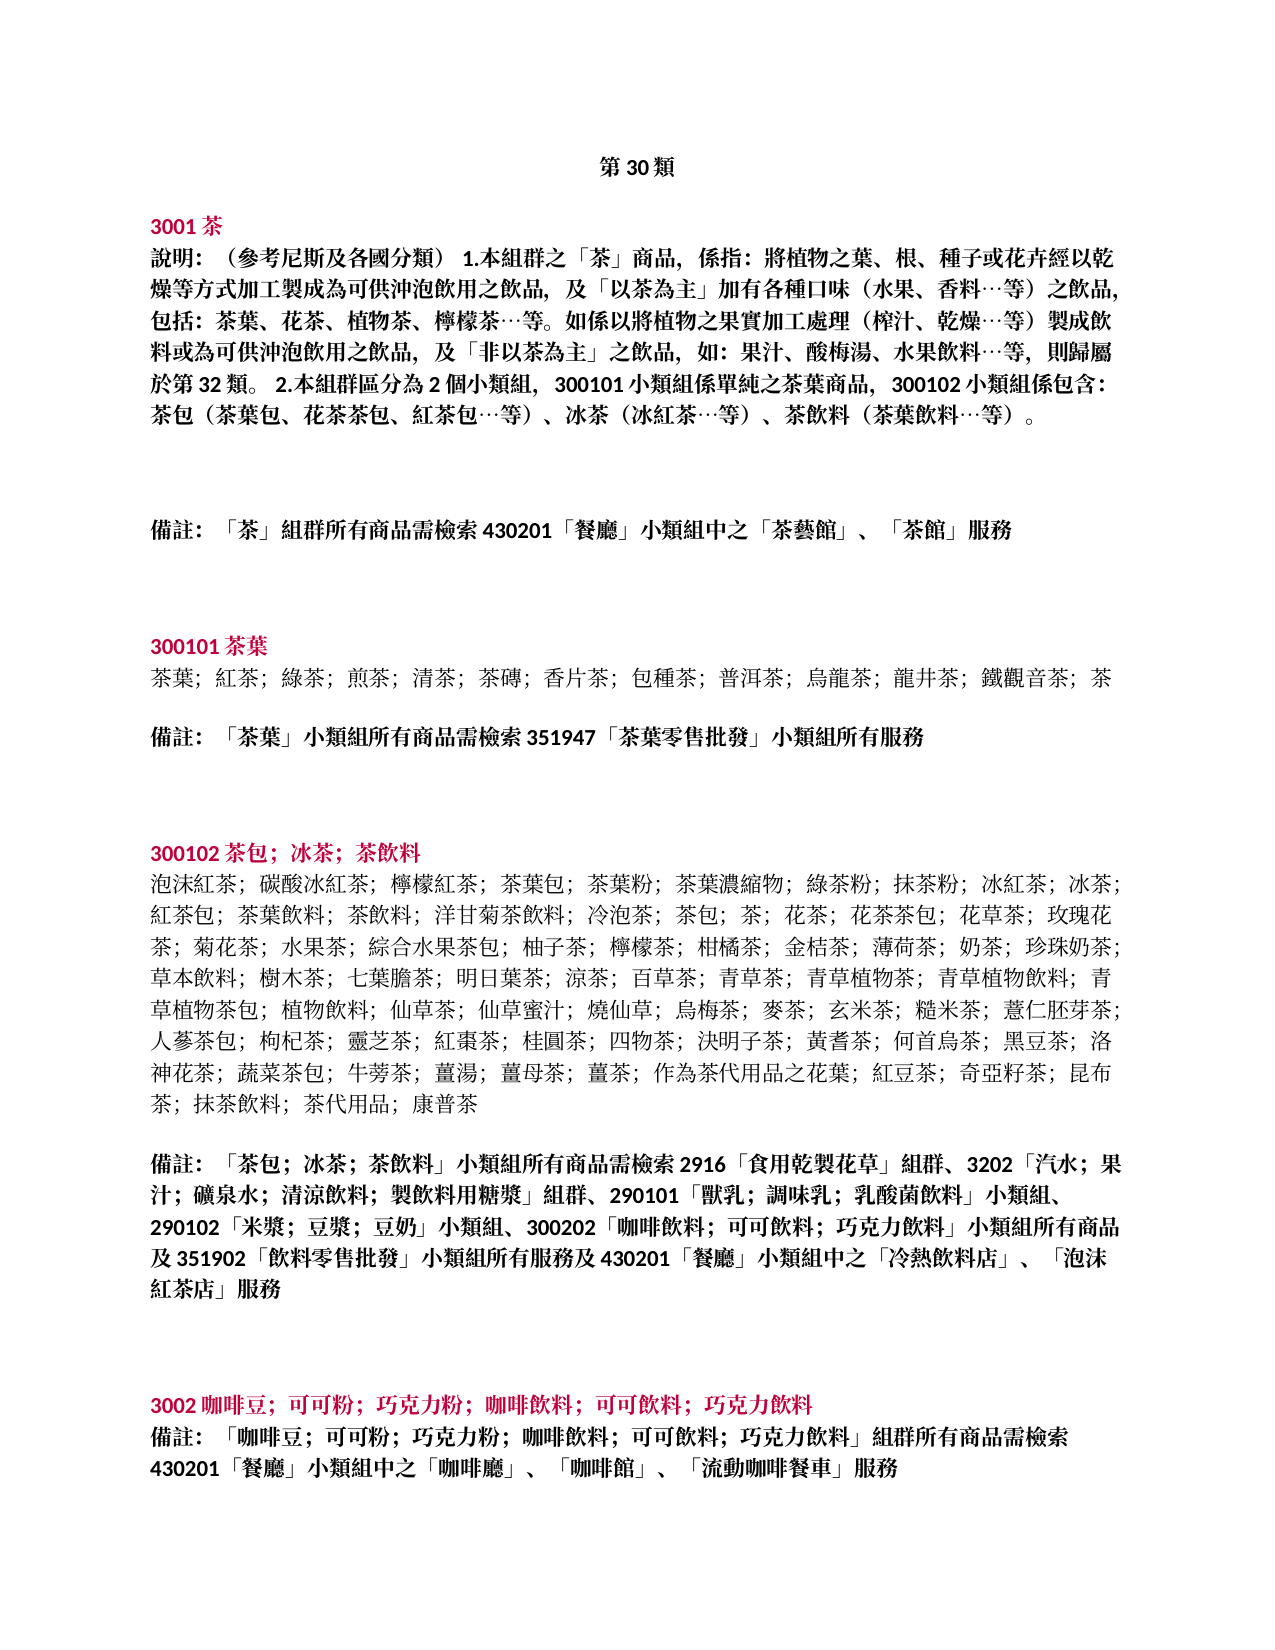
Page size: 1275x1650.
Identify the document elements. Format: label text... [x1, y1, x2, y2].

text 泡沫紅茶；碳酸冰紅茶；檸檬紅茶；茶葉包；茶葉粉；茶葉濃縮物；綠茶粉；抹茶粉；冰紅茶；冰茶；紅茶包；茶葉飲料；茶飲料；洋甘菊茶飲料；冷泡茶；茶包；茶；花茶；花茶茶包；花草茶；玫瑰花茶；菊花茶；水果茶；綜合水果茶包；柚子茶；檸檬茶；柑橘茶；金桔茶；薄荷茶；奶茶；珍珠奶茶；草本飲料；樹木茶；七葉膽茶；明日葉茶；涼茶；百草茶；青草茶；青草植物茶；青草植物飲料；青草植物茶包；植物飲料；仙草茶；仙草蜜汁；燒仙草；烏梅茶；麥茶；玄米茶；糙米茶；薏仁胚芽茶；人蔘茶包；枸杞茶；靈芝茶；紅棗茶；桂圓茶；四物茶；決明子茶；黃耆茶；何首烏茶；黑豆茶；洛神花茶；蔬菜茶包；牛蒡茶；薑湯；薑母茶；薑茶；作為茶代用品之花葉；紅豆茶；奇亞籽茶；昆布茶；抹茶飲料；茶代用品；康普茶 [150, 867, 1125, 1119]
text 備註：「茶包；冰茶；茶飲料」小類組所有商品需檢索2916「食用乾製花草」組群、3202「汽水；果汁；礦泉水；清涼飲料；製飲料用糖漿」組群、290101「獸乳；調味乳；乳酸菌飲料」小類組、290102「米漿；豆漿；豆奶」小類組、300202「咖啡飲料；可可飲料；巧克力飲料」小類組所有商品及351902「飲料零售批發」小類組所有服務及430201「餐廳」小類組中之「冷熱飲料店」、「泡沫紅茶店」服務 [150, 1119, 1125, 1360]
text 300101茶葉 [150, 601, 1125, 661]
text 第30類 [150, 150, 1125, 181]
text 備註：「咖啡豆；可可粉；巧克力粉；咖啡飲料；可可飲料；巧克力飲料」組群所有商品需檢索430201「餐廳」小類組中之「咖啡廳」、「咖啡館」、「流動咖啡餐車」服務 [150, 1420, 1125, 1483]
text 300102茶包；冰茶；茶飲料 [150, 808, 1125, 867]
text 3002咖啡豆；可可粉；巧克力粉；咖啡飲料；可可飲料；巧克力飲料 [150, 1360, 1125, 1420]
text 3001茶 [150, 181, 1125, 241]
text 備註：「茶葉」小類組所有商品需檢索351947「茶葉零售批發」小類組所有服務 [150, 692, 1125, 808]
text 說明：（參考尼斯及各國分類） 1.本組群之「茶」商品，係指：將植物之葉、根、種子或花卉經以乾燥等方式加工製成為可供沖泡飲用之飲品，及「以茶為主」加有各種口味（水果、香料…等）之飲品，包括：茶葉、花茶、植物茶、檸檬茶…等。如係以將植物之果實加工處理（榨汁、乾燥…等）製成飲料或為可供沖泡飲用之飲品，及「非以茶為主」之飲品，如：果汁、酸梅湯、水果飲料…等，則歸屬於第32類。 2.本組群區分為2個小類組，300101小類組係單純之茶葉商品，300102小類組係包含：茶包（茶葉包、花茶茶包、紅茶包…等）、冰茶（冰紅茶…等）、茶飲料（茶葉飲料…等）。 [150, 241, 1125, 486]
text 茶葉；紅茶；綠茶；煎茶；清茶；茶磚；香片茶；包種茶；普洱茶；烏龍茶；龍井茶；鐵觀音茶；茶 [150, 661, 1125, 692]
text 備註：「茶」組群所有商品需檢索430201「餐廳」小類組中之「茶藝館」、「茶館」服務 [150, 486, 1125, 601]
